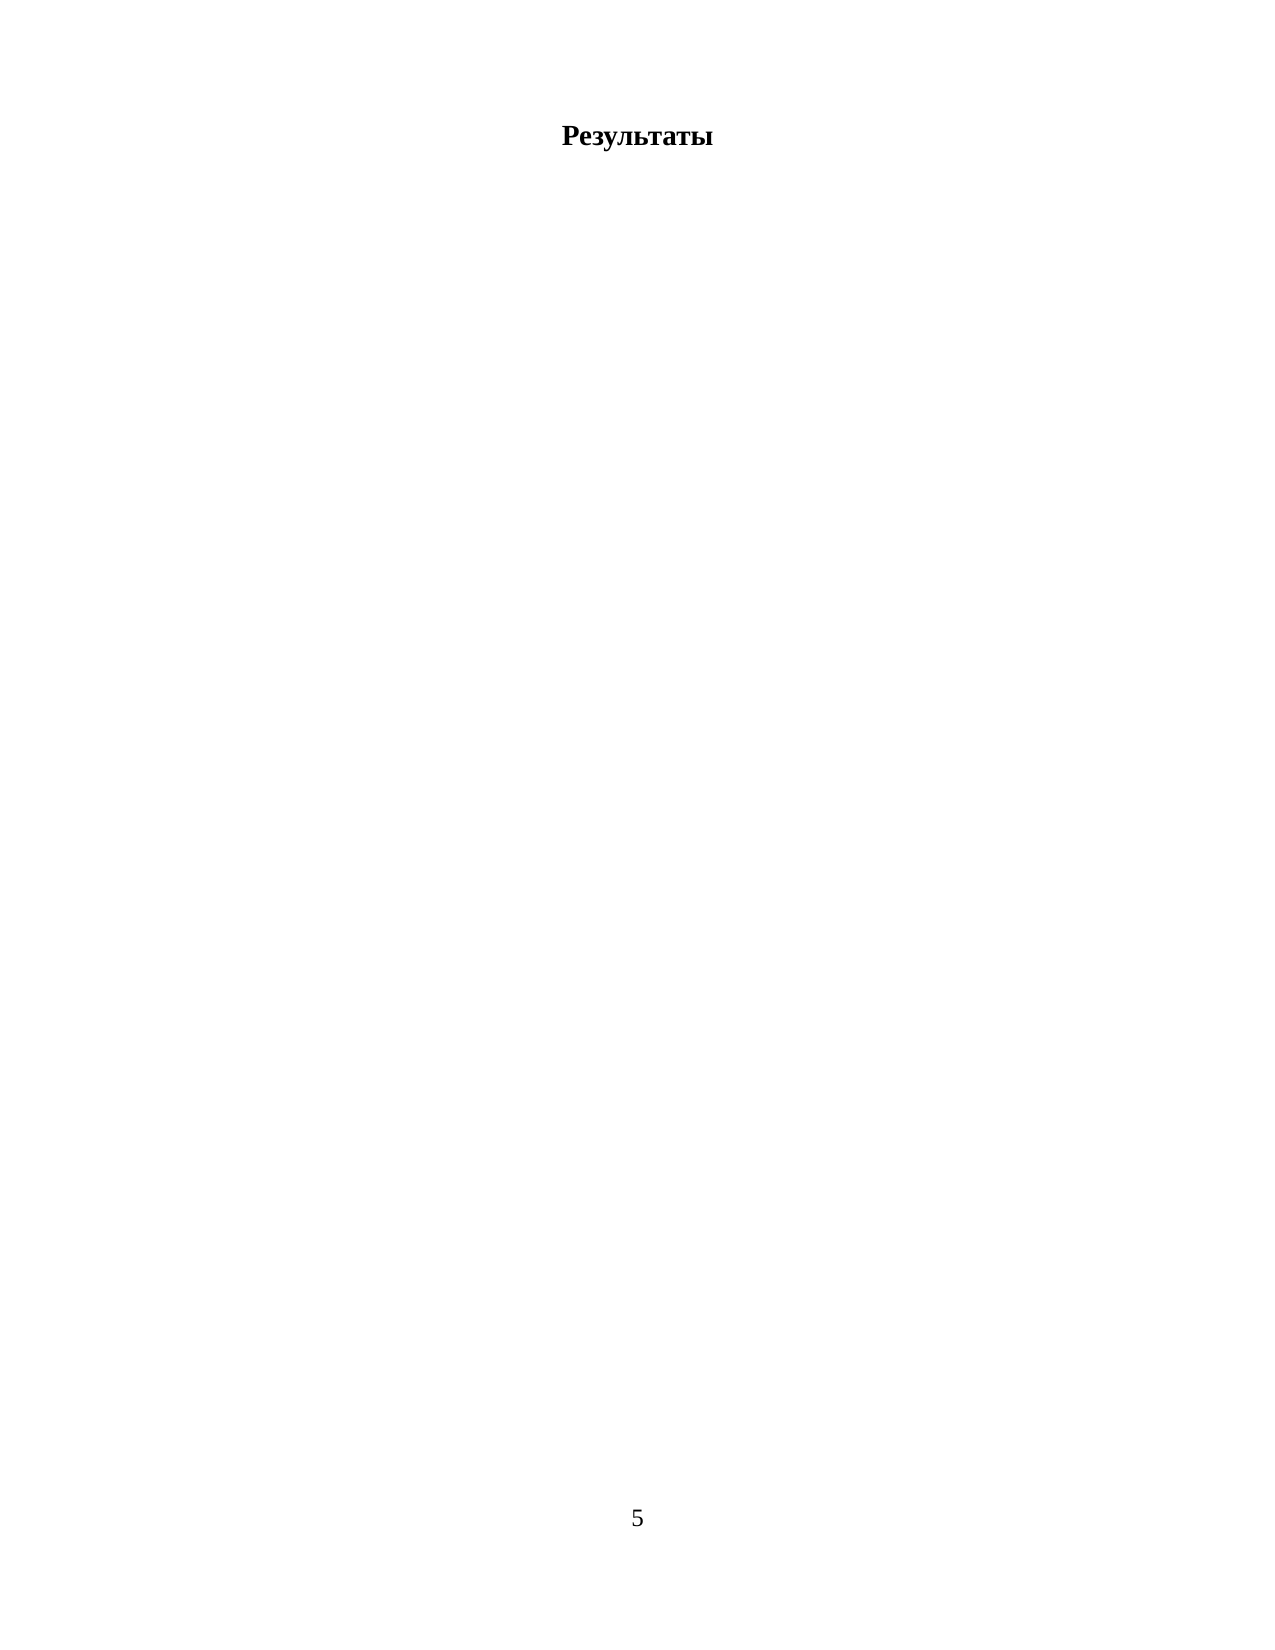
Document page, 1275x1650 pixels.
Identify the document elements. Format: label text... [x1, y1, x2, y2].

text Результаты [118, 118, 1157, 152]
